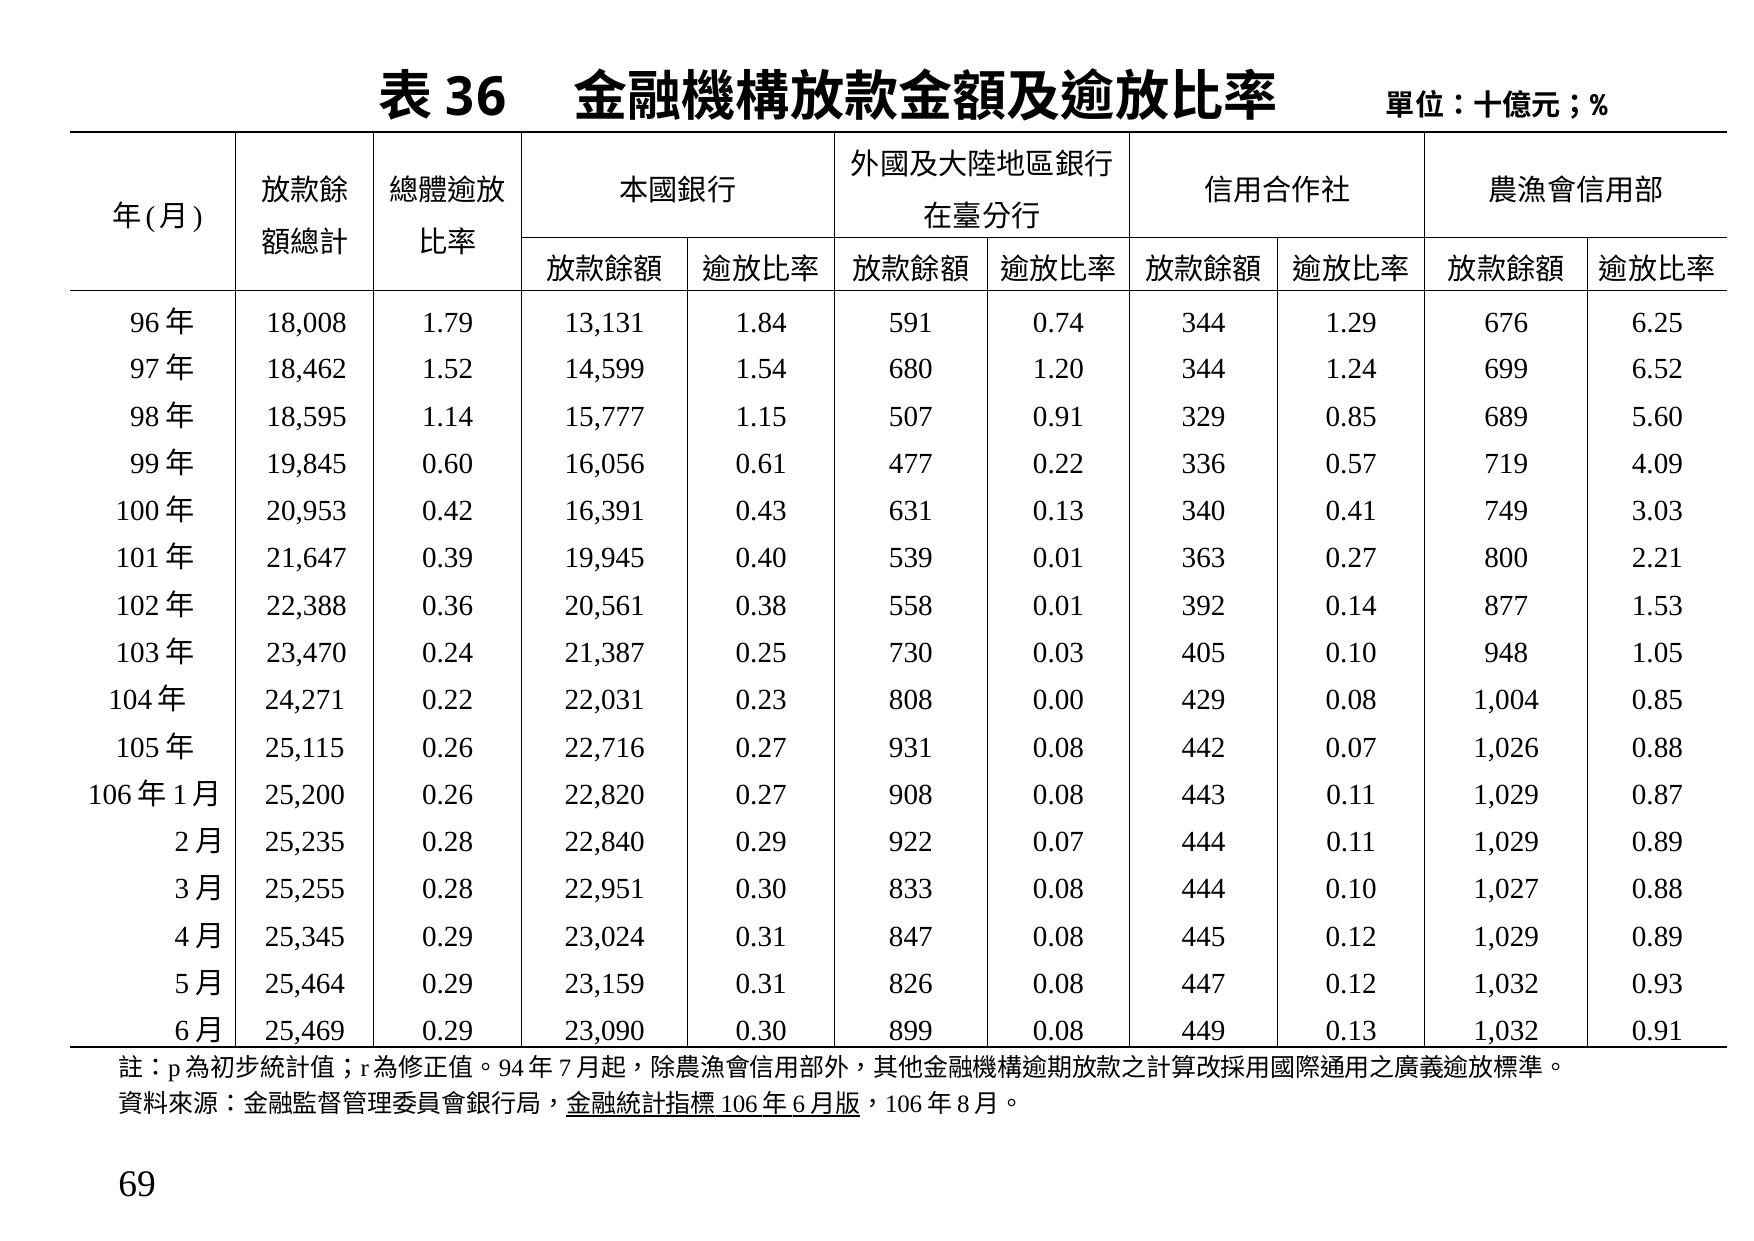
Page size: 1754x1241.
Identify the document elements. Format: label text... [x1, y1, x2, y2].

table_cell 放款餘額 [1425, 238, 1587, 290]
table_cell 0.38 [688, 574, 834, 621]
table_cell 877 [1425, 574, 1587, 621]
text 註：p為初步統計值；r為修正值。94年7月起，除農漁會信用部外，其他金融機構逾期放款之計算改採用國際通用之廣義逾放標準。 [118, 1048, 1636, 1084]
table_cell 3.03 [1588, 479, 1727, 526]
table_cell 0.40 [688, 526, 834, 573]
table_cell 0.24 [374, 621, 521, 668]
table_cell 1.05 [1588, 621, 1727, 668]
table_cell 847 [835, 905, 987, 952]
table_cell 20,561 [522, 574, 687, 621]
table_cell 591 [835, 291, 987, 337]
table_cell 0.28 [374, 810, 521, 857]
table_cell 444 [1130, 810, 1277, 857]
table_cell 449 [1130, 999, 1277, 1046]
table_cell 0.93 [1588, 952, 1727, 999]
table_cell 25,464 [236, 952, 373, 999]
table_cell 1.79 [374, 291, 521, 337]
table_cell 443 [1130, 763, 1277, 810]
table_cell 1,004 [1425, 668, 1587, 715]
table_cell 0.74 [988, 291, 1129, 337]
table_cell 100年 [70, 479, 235, 526]
table_cell 16,056 [522, 432, 687, 479]
table_cell 97年 [70, 337, 235, 384]
table_cell 1,032 [1425, 952, 1587, 999]
table_cell 6月 [70, 999, 235, 1046]
table_cell 0.27 [688, 715, 834, 763]
table_cell 0.08 [988, 952, 1129, 999]
table_cell 0.12 [1278, 952, 1424, 999]
table_cell 18,462 [236, 337, 373, 384]
table_cell 0.26 [374, 715, 521, 763]
table_cell 477 [835, 432, 987, 479]
table_cell 22,820 [522, 763, 687, 810]
table_cell 0.87 [1588, 763, 1727, 810]
table_cell 689 [1425, 384, 1587, 432]
table_cell 0.85 [1588, 668, 1727, 715]
table_cell 0.07 [988, 810, 1129, 857]
table_cell 0.89 [1588, 810, 1727, 857]
table_cell 826 [835, 952, 987, 999]
table_cell 0.43 [688, 479, 834, 526]
table_cell 0.22 [374, 668, 521, 715]
table_header 農漁會信用部 [1425, 133, 1727, 237]
table_cell 98年 [70, 384, 235, 432]
table_cell 699 [1425, 337, 1587, 384]
table_cell 0.26 [374, 763, 521, 810]
table_cell 719 [1425, 432, 1587, 479]
table_header 總體逾放比率 [374, 133, 521, 290]
table_cell 逾放比率 [1278, 238, 1424, 290]
table_cell 25,469 [236, 999, 373, 1046]
table_cell 2月 [70, 810, 235, 857]
table_cell 96年 [70, 291, 235, 337]
table_cell 0.88 [1588, 857, 1727, 904]
table_cell 20,953 [236, 479, 373, 526]
table_cell 1,029 [1425, 763, 1587, 810]
table_cell 22,716 [522, 715, 687, 763]
table_header 年(月) [70, 133, 235, 290]
table_cell 放款餘額 [1130, 238, 1277, 290]
table_cell 444 [1130, 857, 1277, 904]
table_cell 631 [835, 479, 987, 526]
table_cell 1.53 [1588, 574, 1727, 621]
table_cell 0.27 [1278, 526, 1424, 573]
table_cell 0.29 [688, 810, 834, 857]
table_cell 23,090 [522, 999, 687, 1046]
table_cell 6.25 [1588, 291, 1727, 337]
table_cell 放款餘額 [522, 238, 687, 290]
table_cell 22,031 [522, 668, 687, 715]
table_cell 0.30 [688, 857, 834, 904]
table_cell 948 [1425, 621, 1587, 668]
table_cell 0.08 [988, 905, 1129, 952]
table_cell 558 [835, 574, 987, 621]
table_cell 0.27 [688, 763, 834, 810]
table_cell 0.12 [1278, 905, 1424, 952]
table_cell 1,032 [1425, 999, 1587, 1046]
table_cell 0.41 [1278, 479, 1424, 526]
table_cell 0.10 [1278, 621, 1424, 668]
table_cell 676 [1425, 291, 1587, 337]
table_cell 1,027 [1425, 857, 1587, 904]
table_cell 16,391 [522, 479, 687, 526]
table_cell 25,235 [236, 810, 373, 857]
table_cell 25,255 [236, 857, 373, 904]
table_cell 18,595 [236, 384, 373, 432]
table_cell 833 [835, 857, 987, 904]
table_cell 0.42 [374, 479, 521, 526]
table_cell 104年 [70, 668, 235, 715]
table_cell 106年1月 [70, 763, 235, 810]
table_cell 730 [835, 621, 987, 668]
table_cell 21,647 [236, 526, 373, 573]
table_cell 899 [835, 999, 987, 1046]
table_cell 0.08 [988, 857, 1129, 904]
table_header 放款餘額總計 [236, 133, 373, 290]
table_cell 0.91 [988, 384, 1129, 432]
table_cell 102年 [70, 574, 235, 621]
table_cell 5月p [70, 952, 235, 999]
table_cell 18,008 [236, 291, 373, 337]
table_cell 0.29 [374, 905, 521, 952]
table_cell 0.00 [988, 668, 1129, 715]
table_cell 0.13 [988, 479, 1129, 526]
table_cell 22,840 [522, 810, 687, 857]
table_cell 0.29 [374, 999, 521, 1046]
table_cell 25,345 [236, 905, 373, 952]
table_cell 101年 [70, 526, 235, 573]
table_cell 0.31 [688, 905, 834, 952]
table_cell 0.01 [988, 574, 1129, 621]
table_cell 340 [1130, 479, 1277, 526]
table_header 外國及大陸地區銀行在臺分行 [835, 133, 1129, 237]
table_cell 0.60 [374, 432, 521, 479]
table_cell 0.89 [1588, 905, 1727, 952]
table_cell 0.85 [1278, 384, 1424, 432]
table_cell 0.29 [374, 952, 521, 999]
table_cell 405 [1130, 621, 1277, 668]
table_cell 3月 [70, 857, 235, 904]
table_cell 1.54 [688, 337, 834, 384]
table_cell 0.28 [374, 857, 521, 904]
table_cell 13,131 [522, 291, 687, 337]
table_cell 0.08 [1278, 668, 1424, 715]
text 資料來源：金融監督管理委員會銀行局，金融統計指標106年6月版，106年8月。 [118, 1084, 1636, 1120]
table_cell 363 [1130, 526, 1277, 573]
table_cell 344 [1130, 291, 1277, 337]
table_cell 1,029 [1425, 905, 1587, 952]
table_cell 749 [1425, 479, 1587, 526]
table_cell 0.25 [688, 621, 834, 668]
table_cell 0.08 [988, 715, 1129, 763]
table_cell 放款餘額 [835, 238, 987, 290]
table_cell 447 [1130, 952, 1277, 999]
table_cell 0.23 [688, 668, 834, 715]
table_cell 0.11 [1278, 810, 1424, 857]
table_cell 0.01 [988, 526, 1129, 573]
table_cell 1.24 [1278, 337, 1424, 384]
table_cell 0.08 [988, 763, 1129, 810]
table_cell 4.09 [1588, 432, 1727, 479]
table_cell 507 [835, 384, 987, 432]
table_cell 808 [835, 668, 987, 715]
table_cell 逾放比率 [688, 238, 834, 290]
table_cell 1.29 [1278, 291, 1424, 337]
table_cell 23,159 [522, 952, 687, 999]
table_cell 329 [1130, 384, 1277, 432]
table_cell 0.30 [688, 999, 834, 1046]
table_cell 442 [1130, 715, 1277, 763]
table_cell 0.10 [1278, 857, 1424, 904]
table_cell 922 [835, 810, 987, 857]
table_cell 21,387 [522, 621, 687, 668]
table_cell 0.91 [1588, 999, 1727, 1046]
table_cell 99年 [70, 432, 235, 479]
table_cell 1.14 [374, 384, 521, 432]
table_cell 0.57 [1278, 432, 1424, 479]
table_cell 1,026 [1425, 715, 1587, 763]
table_cell 931 [835, 715, 987, 763]
table_cell 1.20 [988, 337, 1129, 384]
table_cell 0.08 [988, 999, 1129, 1046]
table_cell 105年 [70, 715, 235, 763]
table_cell 445 [1130, 905, 1277, 952]
table_cell 14,599 [522, 337, 687, 384]
table_cell 15,777 [522, 384, 687, 432]
table_cell 0.88 [1588, 715, 1727, 763]
table_cell 23,470 [236, 621, 373, 668]
table_cell 1,029 [1425, 810, 1587, 857]
table_cell 25,115 [236, 715, 373, 763]
table_cell 539 [835, 526, 987, 573]
table_cell 1.84 [688, 291, 834, 337]
table_cell 24,271 [236, 668, 373, 715]
subtitle 表36 金融機構放款金額及逾放比率 單位：十億元；% [118, 53, 1636, 131]
table_cell 23,024 [522, 905, 687, 952]
table_cell 344 [1130, 337, 1277, 384]
table_cell 5.60 [1588, 384, 1727, 432]
table_cell 0.39 [374, 526, 521, 573]
table_cell 逾放比率 [1588, 238, 1727, 290]
table_cell 0.61 [688, 432, 834, 479]
table_cell 19,845 [236, 432, 373, 479]
table_cell 392 [1130, 574, 1277, 621]
table_cell 336 [1130, 432, 1277, 479]
table_header 本國銀行 [522, 133, 834, 237]
table_cell 逾放比率 [988, 238, 1129, 290]
table_cell 680 [835, 337, 987, 384]
table_cell 429 [1130, 668, 1277, 715]
table_cell 22,951 [522, 857, 687, 904]
table_cell 0.11 [1278, 763, 1424, 810]
table_cell 25,200 [236, 763, 373, 810]
table_cell 0.13 [1278, 999, 1424, 1046]
table_cell 0.07 [1278, 715, 1424, 763]
table_cell 103年 [70, 621, 235, 668]
table_cell 0.22 [988, 432, 1129, 479]
table_cell 908 [835, 763, 987, 810]
table_cell 800 [1425, 526, 1587, 573]
table_cell 6.52 [1588, 337, 1727, 384]
table_cell 2.21 [1588, 526, 1727, 573]
table_cell 1.52 [374, 337, 521, 384]
table_cell 0.31 [688, 952, 834, 999]
table_cell 0.03 [988, 621, 1129, 668]
table_cell 1.15 [688, 384, 834, 432]
table_cell 22,388 [236, 574, 373, 621]
table_cell 0.36 [374, 574, 521, 621]
table_cell 19,945 [522, 526, 687, 573]
table_header 信用合作社 [1130, 133, 1424, 237]
table_cell 4月r [70, 905, 235, 952]
table_cell 0.14 [1278, 574, 1424, 621]
